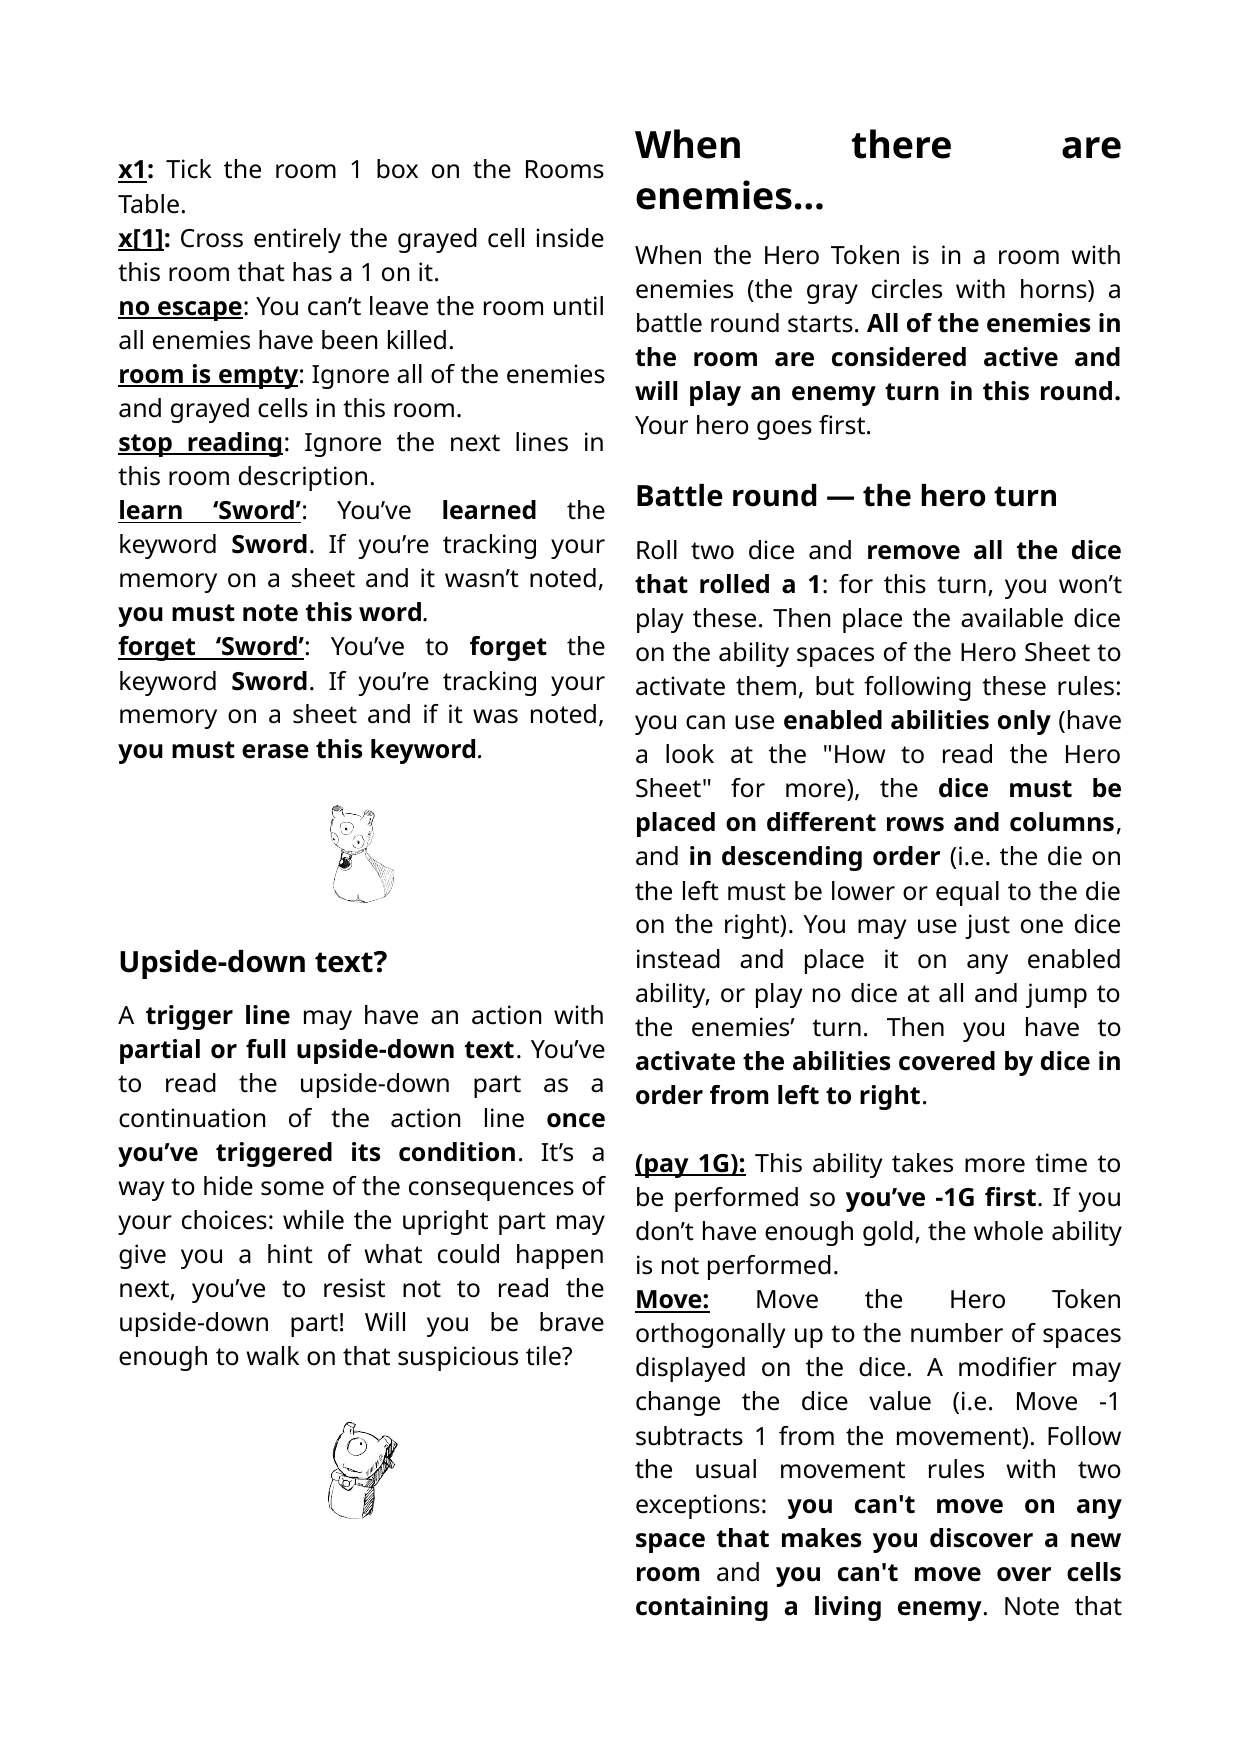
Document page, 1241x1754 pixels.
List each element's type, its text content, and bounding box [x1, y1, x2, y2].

text Roll two dice and remove all the dice that rolled a 1: for this turn, you won’t play these. Then place the available dice on the ability spaces of the Hero Sheet to activate them, but following these rules: you can use enabled abilities only (have a look at the "How to read the Hero Sheet" for more), the dice must be placed on different rows and columns, and in descending order (i.e. the die on the left must be lower or equal to the die on the right). You may use just one dice instead and place it on any enabled ability, or play no dice at all and jump to the enemies’ turn. Then you have to activate the abilities covered by dice in order from left to right. [635, 532, 1122, 1112]
picture [314, 1419, 409, 1529]
text x[1]: Cross entirely the grayed cell inside this room that has a 1 on it. [118, 220, 605, 288]
text A trigger line may have an action with partial or full upside-down text. You’ve to read the upside-down part as a continuation of the action line once you’ve triggered its condition. It’s a way to hide some of the consequences of your choices: while the upright part may give you a hint of what could happen next, you’ve to resist not to read the upside-down part! Will you be brave enough to walk on that suspicious tile? [118, 998, 605, 1373]
text Battle round — the hero turn [635, 476, 1122, 515]
text learn ‘Sword’: You’ve learned the keyword Sword. If you’re tracking your memory on a sheet and it wasn’t noted, you must note this word. [118, 493, 605, 629]
text (pay 1G): This ability takes more time to be performed so you’ve -1G first. If you don’t have enough gold, the whole ability is not performed. [635, 1146, 1122, 1282]
text forget ‘Sword’: You’ve to forget the keyword Sword. If you’re tracking your memory on a sheet and if it was noted, you must erase this keyword. [118, 629, 605, 765]
text room is empty: Ignore all of the enemies and grayed cells in this room. [118, 357, 605, 425]
text Move: Move the Hero Token orthogonally up to the number of spaces displayed on the dice. A modifier may change the dice value (i.e. Move -1 subtracts 1 from the movement). Follow the usual movement rules with two exceptions: you can't move on any space that makes you discover a new room and you can't move over cells containing a living enemy. Note that [635, 1282, 1122, 1622]
text When there are enemies… [635, 118, 1122, 220]
text stop reading: Ignore the next lines in this room description. [118, 425, 605, 493]
text no escape: You can’t leave the room until all enemies have been killed. [118, 288, 605, 357]
text When the Hero Token is in a room with enemies (the gray circles with horns) a battle round starts. All of the enemies in the room are considered active and will play an enemy turn in this round. Your hero goes first. [635, 237, 1122, 442]
text Upside-down text? [118, 941, 605, 981]
picture [324, 799, 400, 908]
text x1: Tick the room 1 box on the Rooms Table. [118, 152, 605, 220]
